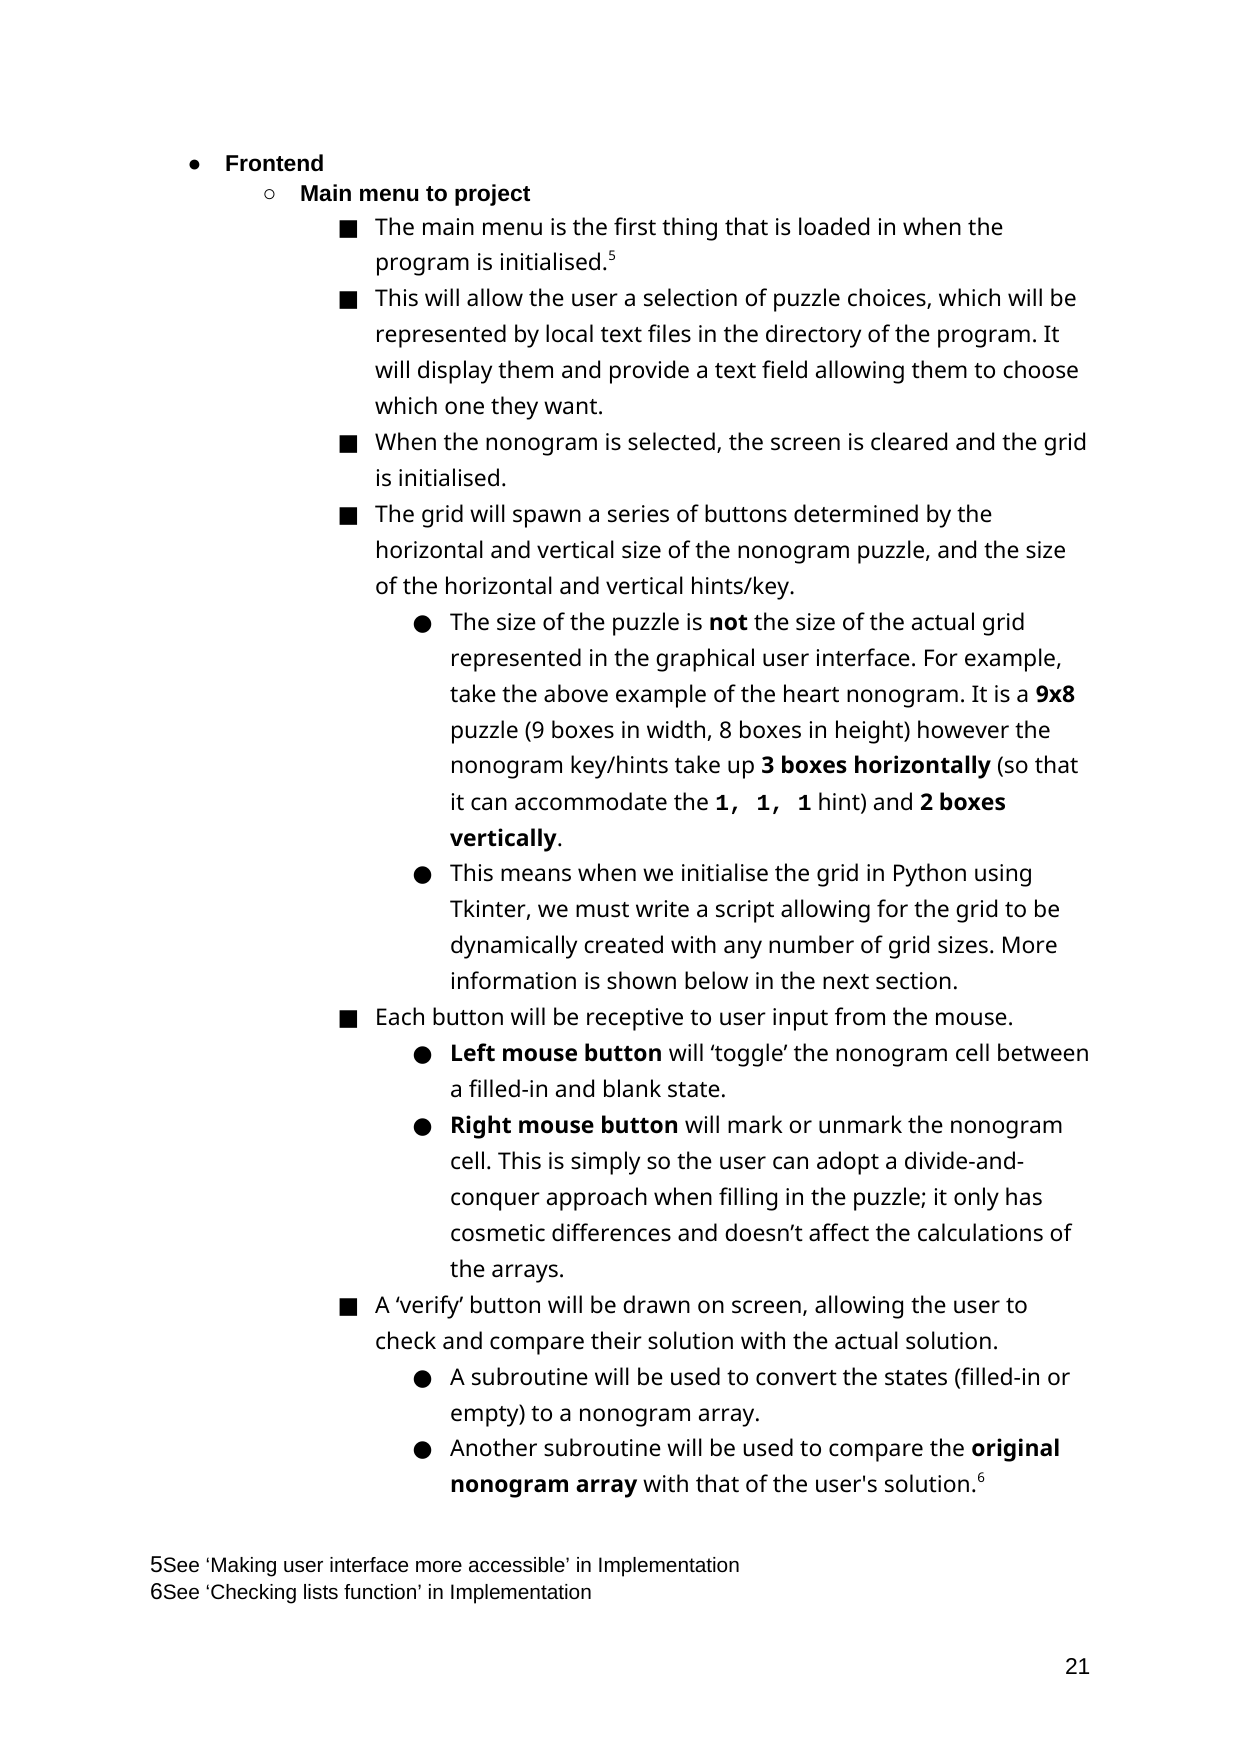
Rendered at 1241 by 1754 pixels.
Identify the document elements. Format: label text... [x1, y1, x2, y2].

list A subroutine will be used to convert the states (filled-in or empty) to a nonogram array. [412, 1361, 1090, 1428]
list Left mouse button will ‘toggle’ the nonogram cell between a filled-in and blank state. [412, 1037, 1090, 1104]
list The grid will spawn a series of buttons determined by the horizontal and vertical size of the nonogram puzzle, and the size of the horizontal and vertical hints/key. [337, 498, 1090, 601]
list The size of the puzzle is not the size of the actual grid represented in the graphical user interface. For example, take the above example of the heart nonogram. It is a 9x8 puzzle (9 boxes in width, 8 boxes in height) however the nonogram key/hints take up 3 boxes horizontally (so that it can accommodate the 1, 1, 1 hint) and 2 boxes vertically. [412, 606, 1090, 853]
list See ‘Making user interface more accessible’ in Implementation [150, 1551, 1090, 1578]
list Another subroutine will be used to compare the original nonogram array with that of the user's solution. [412, 1432, 1090, 1499]
list The main menu is the first thing that is loaded in when the program is initialised. [337, 210, 1090, 278]
list Main menu to project [262, 180, 1090, 207]
list Frontend [187, 150, 1090, 176]
list Each button will be receptive to user input from the mouse. [337, 1001, 1090, 1032]
list When the nonogram is selected, the screen is cleared and the grid is initialised. [337, 426, 1090, 493]
list A ‘verify’ button will be drawn on screen, allowing the user to check and compare their solution with the actual solution. [337, 1289, 1090, 1356]
list See ‘Checking lists function’ in Implementation [150, 1578, 1090, 1604]
list This will allow the user a selection of puzzle choices, which will be represented by local text files in the directory of the program. It will display them and provide a text field allowing them to choose which one they want. [337, 282, 1090, 421]
list Right mouse button will mark or unmark the nonogram cell. This is simply so the user can adopt a divide-and-conquer approach when filling in the puzzle; it only has cosmetic differences and doesn’t affect the calculations of the arrays. [412, 1109, 1090, 1284]
list This means when we initialise the grid in Python using Tkinter, we must write a script allowing for the grid to be dynamically created with any number of grid sizes. More information is shown below in the next section. [412, 857, 1090, 996]
